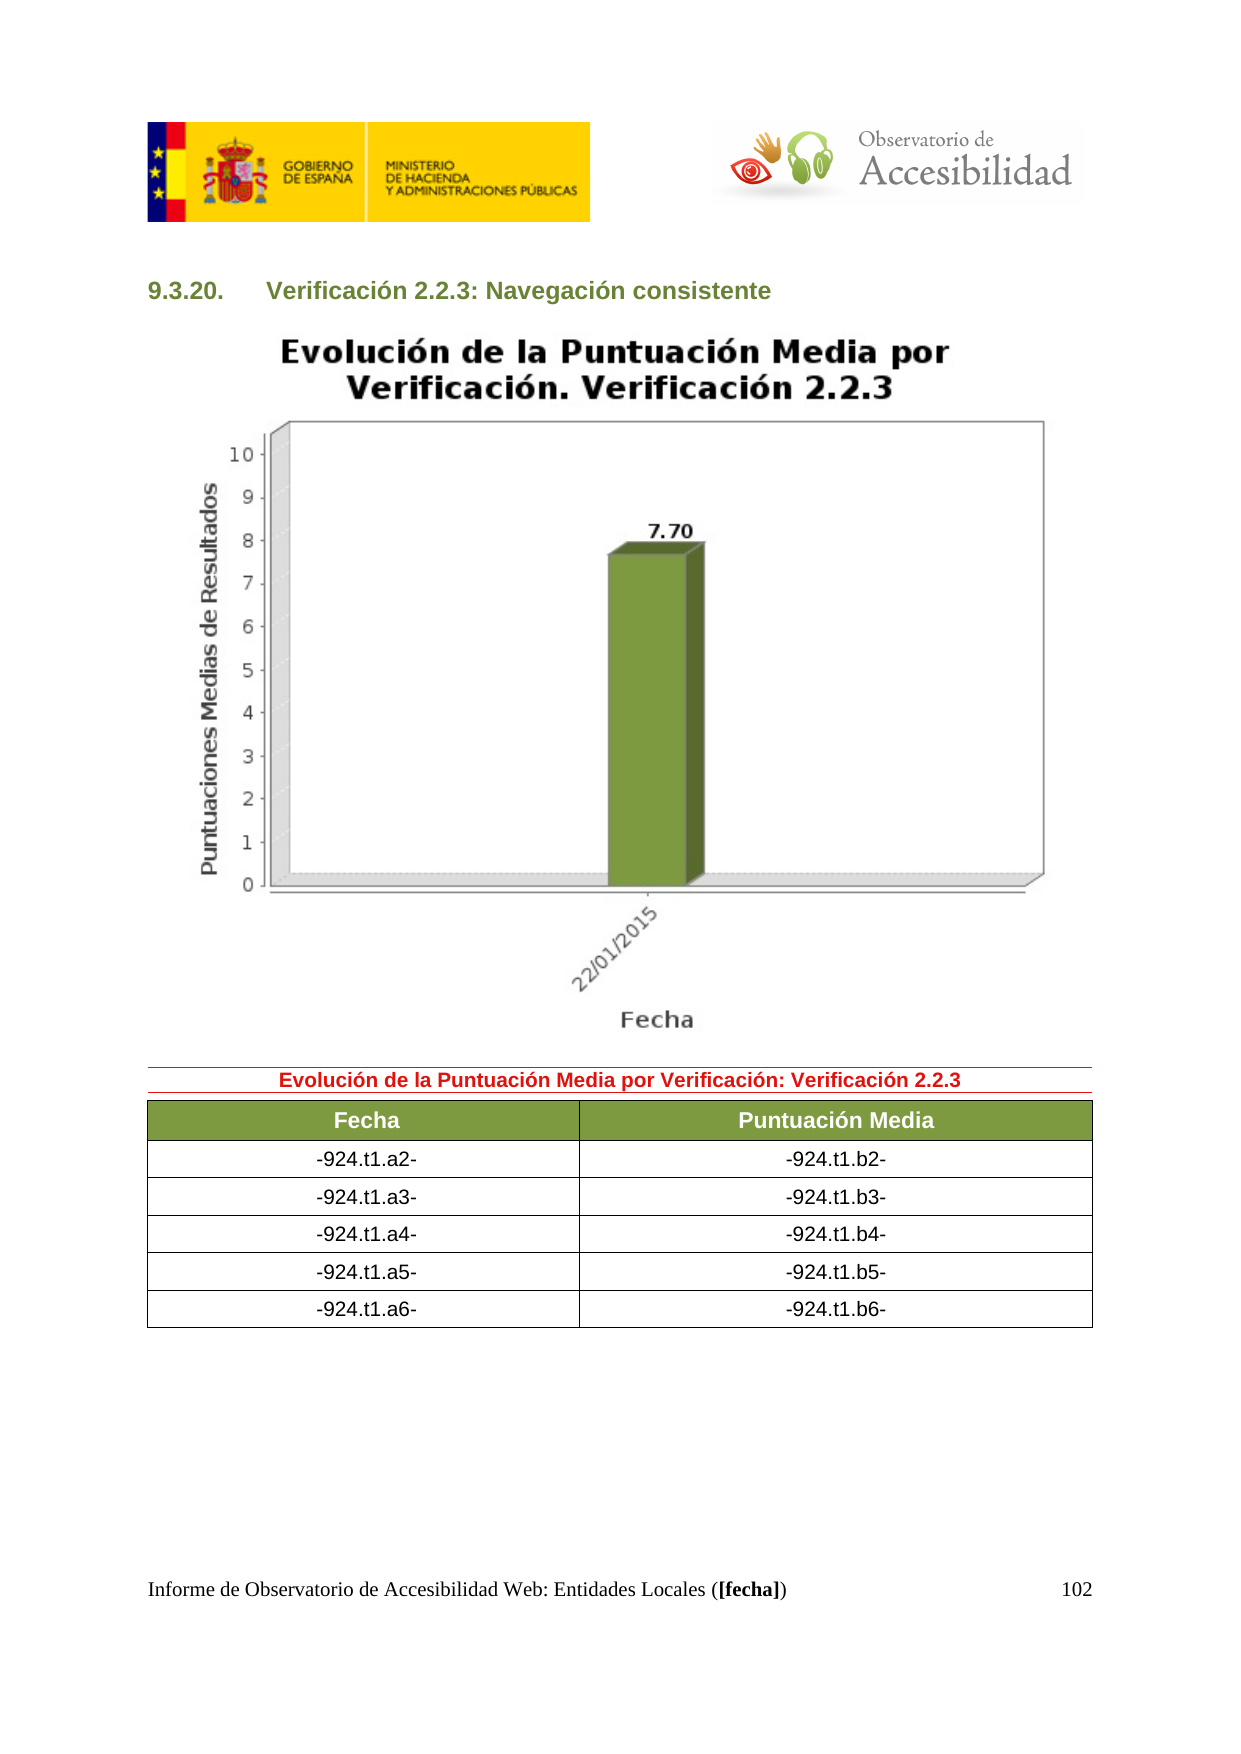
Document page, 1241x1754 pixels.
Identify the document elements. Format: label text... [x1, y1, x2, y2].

table_cell -924.t1.a2- [148, 1141, 579, 1177]
table_cell -924.t1.a3- [148, 1178, 579, 1215]
table_cell -924.t1.b2- [580, 1141, 1092, 1177]
picture [178, 332, 1062, 1042]
table_cell -924.t1.a4- [148, 1216, 579, 1252]
picture [710, 122, 1086, 205]
table_cell -924.t1.a5- [148, 1253, 579, 1290]
picture [147, 122, 591, 222]
list Verificación 2.2.3: Navegación consistente [148, 276, 1092, 304]
table_header Puntuación Media [580, 1101, 1092, 1140]
table_cell -924.t1.b3- [580, 1178, 1092, 1215]
text Evolución de la Puntuación Media por Verificación: Verificación 2.2.3 [148, 1068, 1092, 1092]
table_cell -924.t1.b5- [580, 1253, 1092, 1290]
table_cell -924.t1.b4- [580, 1216, 1092, 1252]
table_cell -924.t1.b6- [580, 1291, 1092, 1327]
table_header Fecha [148, 1101, 579, 1140]
table_cell -924.t1.a6- [148, 1291, 579, 1327]
